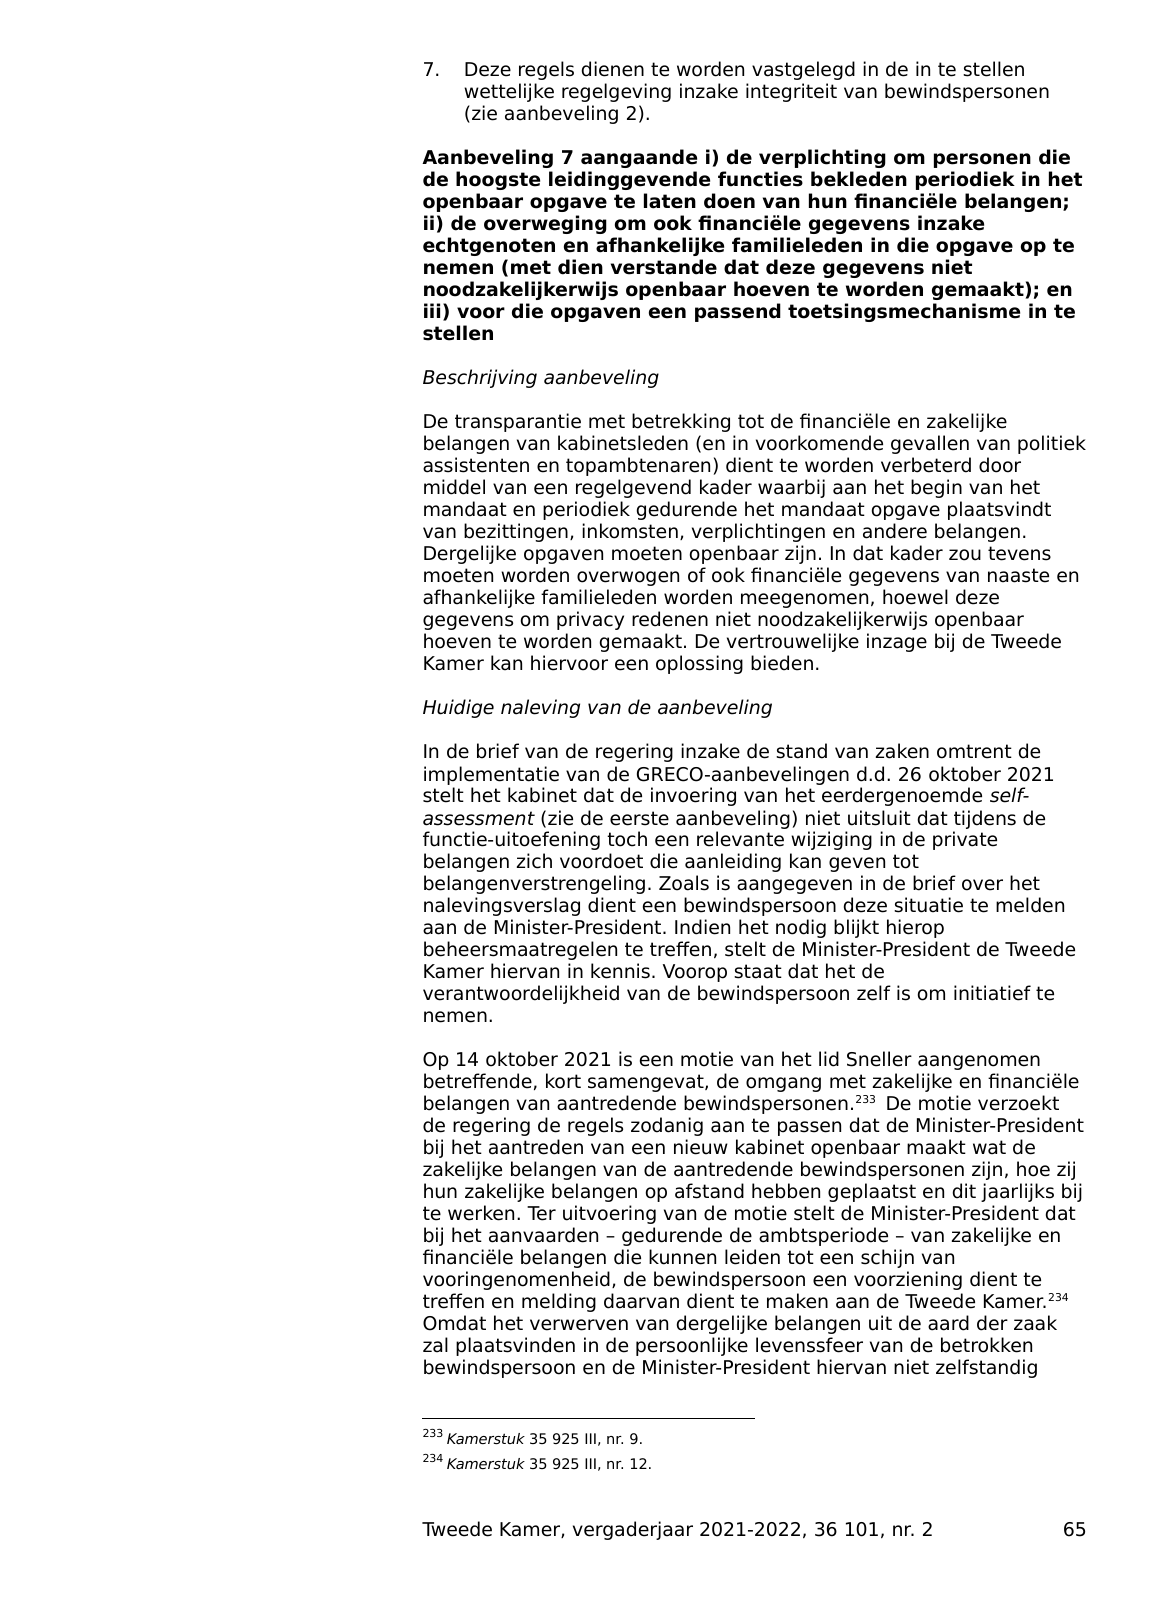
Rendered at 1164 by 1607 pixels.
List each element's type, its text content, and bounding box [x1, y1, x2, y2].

text Kamerstuk 35 925 III, nr. 12. [422, 1452, 1087, 1474]
subtitle Huidige naleving van de aanbeveling [422, 697, 1087, 719]
text In de brief van de regering inzake de stand van zaken omtrent de implementatie van de GRECO-aanbevelingen d.d. 26 oktober 2021 stelt het kabinet dat de invoering van het eerdergenoemde self-assessment (zie de eerste aanbeveling) niet uitsluit dat tijdens de functie-uitoefening toch een relevante wijziging in de private belangen zich voordoet die aanleiding kan geven tot belangenverstrengeling. Zoals is aangegeven in de brief over het nalevingsverslag dient een bewindspersoon deze situatie te melden aan de Minister-President. Indien het nodig blijkt hierop beheersmaatregelen te treffen, stelt de Minister-President de Tweede Kamer hiervan in kennis. Voorop staat dat het de verantwoordelijkheid van de bewindspersoon zelf is om initiatief te nemen. [422, 741, 1087, 1027]
text De transparantie met betrekking tot de financiële en zakelijke belangen van kabinetsleden (en in voorkomende gevallen van politiek assistenten en topambtenaren) dient te worden verbeterd door middel van een regelgevend kader waarbij aan het begin van het mandaat en periodiek gedurende het mandaat opgave plaatsvindt van bezittingen, inkomsten, verplichtingen en andere belangen. Dergelijke opgaven moeten openbaar zijn. In dat kader zou tevens moeten worden overwogen of ook financiële gegevens van naaste en afhankelijke familieleden worden meegenomen, hoewel deze gegevens om privacy redenen niet noodzakelijkerwijs openbaar hoeven te worden gemaakt. De vertrouwelijke inzage bij de Tweede Kamer kan hiervoor een oplossing bieden. [422, 411, 1087, 675]
subtitle Aanbeveling 7 aangaande i) de verplichting om personen die de hoogste leidinggevende functies bekleden periodiek in het openbaar opgave te laten doen van hun financiële belangen; ii) de overweging om ook financiële gegevens inzake echtgenoten en afhankelijke familieleden in die opgave op te nemen (met dien verstande dat deze gegevens niet noodzakelijkerwijs openbaar hoeven te worden gemaakt); en iii) voor die opgaven een passend toetsingsmechanisme in te stellen [422, 147, 1087, 345]
text 7. Deze regels dienen te worden vastgelegd in de in te stellen wettelijke regelgeving inzake integriteit van bewindspersonen (zie aanbeveling 2). [422, 59, 1087, 125]
text Op 14 oktober 2021 is een motie van het lid Sneller aangenomen betreffende, kort samengevat, de omgang met zakelijke en financiële belangen van aantredende bewindspersonen. De motie verzoekt de regering de regels zodanig aan te passen dat de Minister-President bij het aantreden van een nieuw kabinet openbaar maakt wat de zakelijke belangen van de aantredende bewindspersonen zijn, hoe zij hun zakelijke belangen op afstand hebben geplaatst en dit jaarlijks bij te werken. Ter uitvoering van de motie stelt de Minister-President dat bij het aanvaarden – gedurende de ambtsperiode – van zakelijke en financiële belangen die kunnen leiden tot een schijn van vooringenomenheid, de bewindspersoon een voorziening dient te treffen en melding daarvan dient te maken aan de Tweede Kamer. Omdat het verwerven van dergelijke belangen uit de aard der zaak zal plaatsvinden in de persoonlijke levenssfeer van de betrokken bewindspersoon en de Minister-President hiervan niet zelfstandig [422, 1049, 1087, 1379]
text Kamerstuk 35 925 III, nr. 9. [422, 1427, 1087, 1449]
subtitle Beschrijving aanbeveling [422, 367, 1087, 389]
